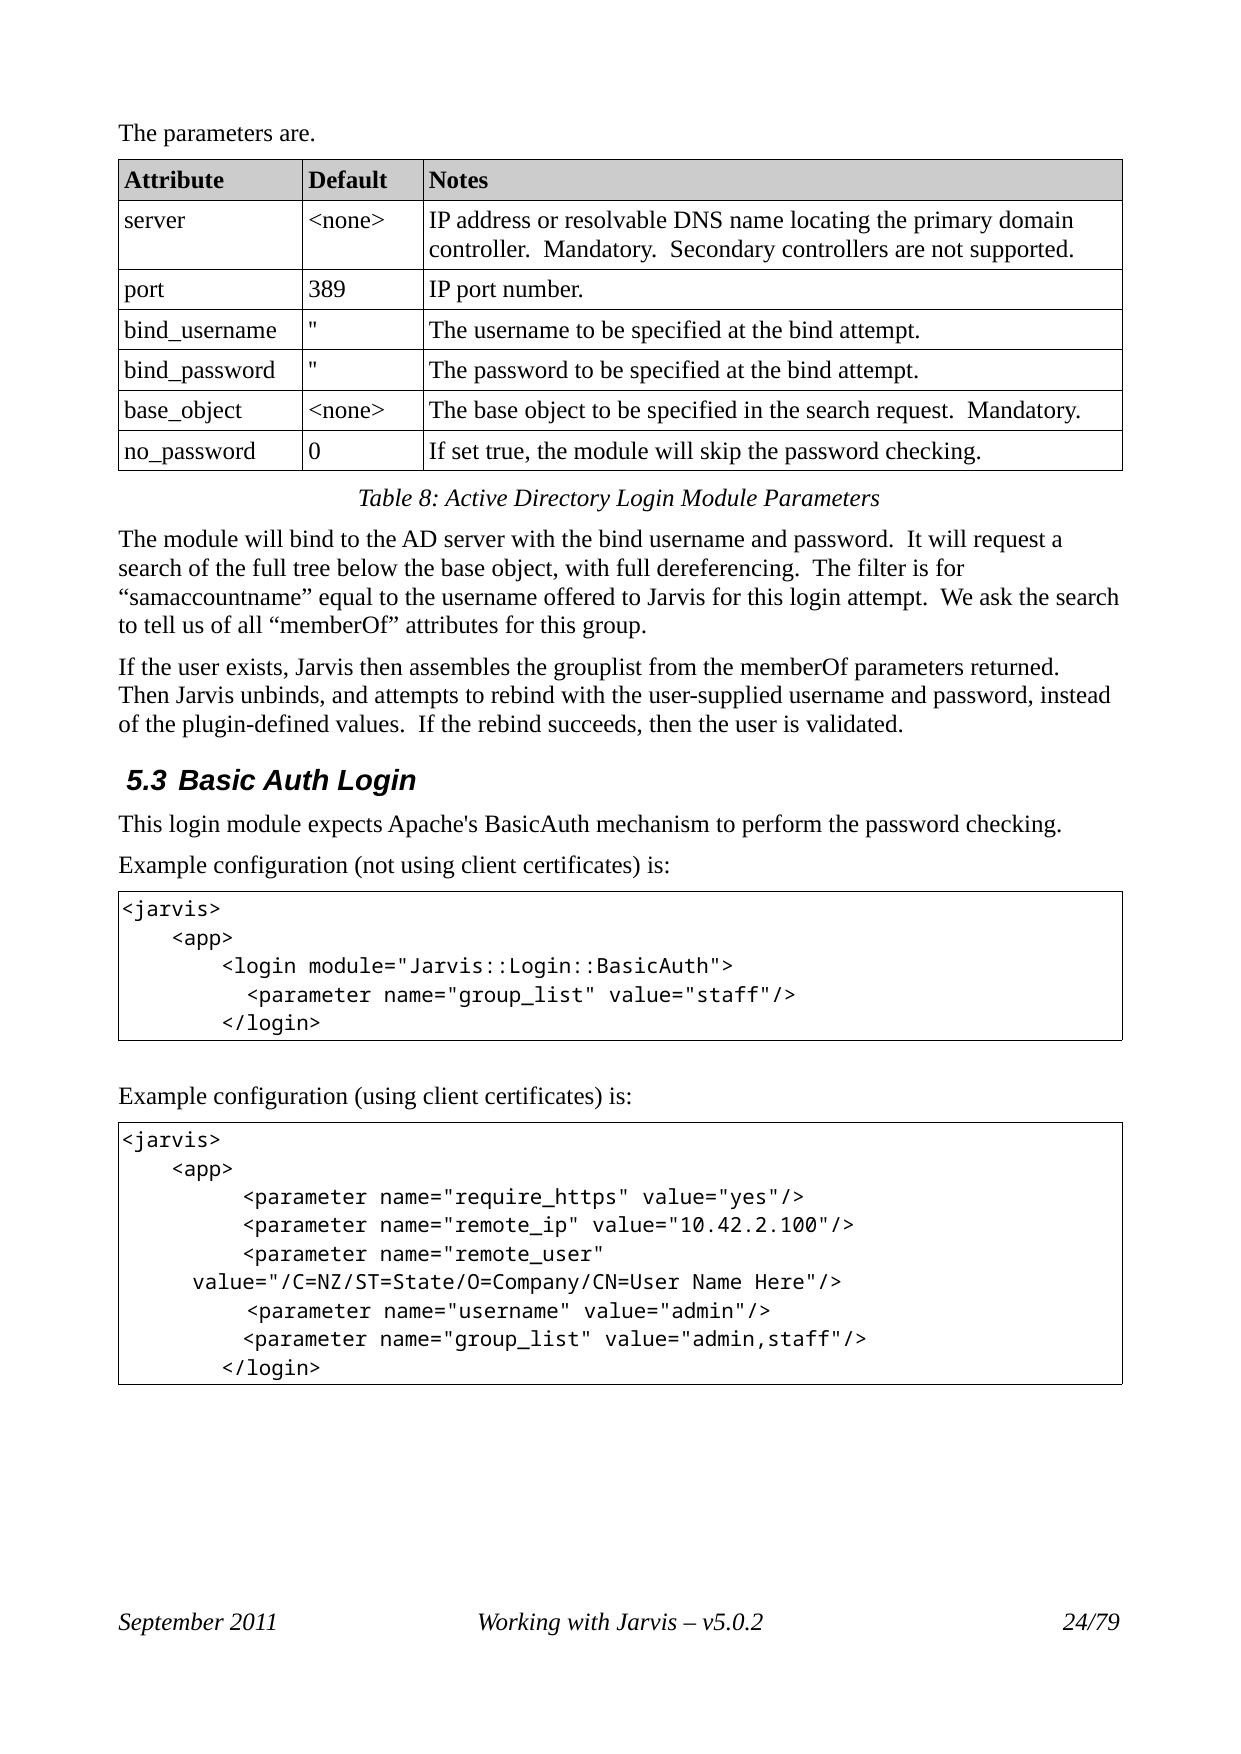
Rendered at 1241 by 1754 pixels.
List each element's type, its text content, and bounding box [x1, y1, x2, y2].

text <jarvis> [119, 892, 1122, 920]
table_cell server [119, 201, 302, 269]
text The module will bind to the AD server with the bind username and password. It will request a search of the full tree below the base object, with full dereferencing. The filter is for “samaccountname” equal to the username offered to Jarvis for this login attempt. We ask the search to tell us of all “memberOf” attributes for this group. [118, 524, 1122, 639]
table_cell <none> [303, 201, 423, 269]
text <app> [119, 1151, 1122, 1179]
table_cell 0 [303, 431, 423, 470]
table_cell <none> [303, 391, 423, 430]
text This login module expects Apache's BasicAuth mechanism to perform the password checking. [118, 809, 1122, 838]
text <parameter name="require_https" value="yes"/> [119, 1179, 1122, 1207]
text </login> [119, 1005, 1122, 1040]
table_cell bind_password [119, 350, 302, 390]
table_cell IP address or resolvable DNS name locating the primary domain controller. Mandatory. Secondary controllers are not supported. [424, 201, 1122, 269]
text <parameter name="group_list" value="admin,staff"/> [119, 1321, 1122, 1350]
text The parameters are. [118, 118, 1122, 147]
text Example configuration (using client certificates) is: [118, 1081, 1122, 1110]
text <parameter name="group_list" value="staff"/> [119, 977, 1122, 1005]
table_cell 389 [303, 270, 423, 309]
table_cell If set true, the module will skip the password checking. [424, 431, 1122, 470]
text Example configuration (not using client certificates) is: [118, 850, 1122, 879]
table_cell '' [303, 310, 423, 349]
text <parameter name="remote_ip" value="10.42.2.100"/> [119, 1207, 1122, 1236]
table_cell IP port number. [424, 270, 1122, 309]
text <jarvis> [119, 1123, 1122, 1151]
table_cell '' [303, 350, 423, 390]
table_cell port [119, 270, 302, 309]
table_cell The password to be specified at the bind attempt. [424, 350, 1122, 390]
table_header Default [303, 160, 423, 200]
table_cell bind_username [119, 310, 302, 349]
text </login> [119, 1350, 1122, 1384]
text value="/C=NZ/ST=State/O=Company/CN=User Name Here"/> [119, 1264, 1122, 1293]
text <parameter name="remote_user" [119, 1236, 1122, 1264]
table_cell The base object to be specified in the search request. Mandatory. [424, 391, 1122, 430]
subtitle Basic Auth Login [118, 763, 1122, 796]
text Table 8: Active Directory Login Module Parameters [118, 483, 1122, 512]
table_header Attribute [119, 160, 302, 200]
text If the user exists, Jarvis then assembles the grouplist from the memberOf parameters returned. Then Jarvis unbinds, and attempts to rebind with the user-supplied username and password, instead of the plugin-defined values. If the rebind succeeds, then the user is validated. [118, 652, 1122, 738]
table_cell base_object [119, 391, 302, 430]
text <app> [119, 920, 1122, 948]
text <parameter name="username" value="admin"/> [119, 1293, 1122, 1321]
table_cell no_password [119, 431, 302, 470]
text <login module="Jarvis::Login::BasicAuth"> [119, 948, 1122, 977]
table_header Notes [424, 160, 1122, 200]
table_cell The username to be specified at the bind attempt. [424, 310, 1122, 349]
